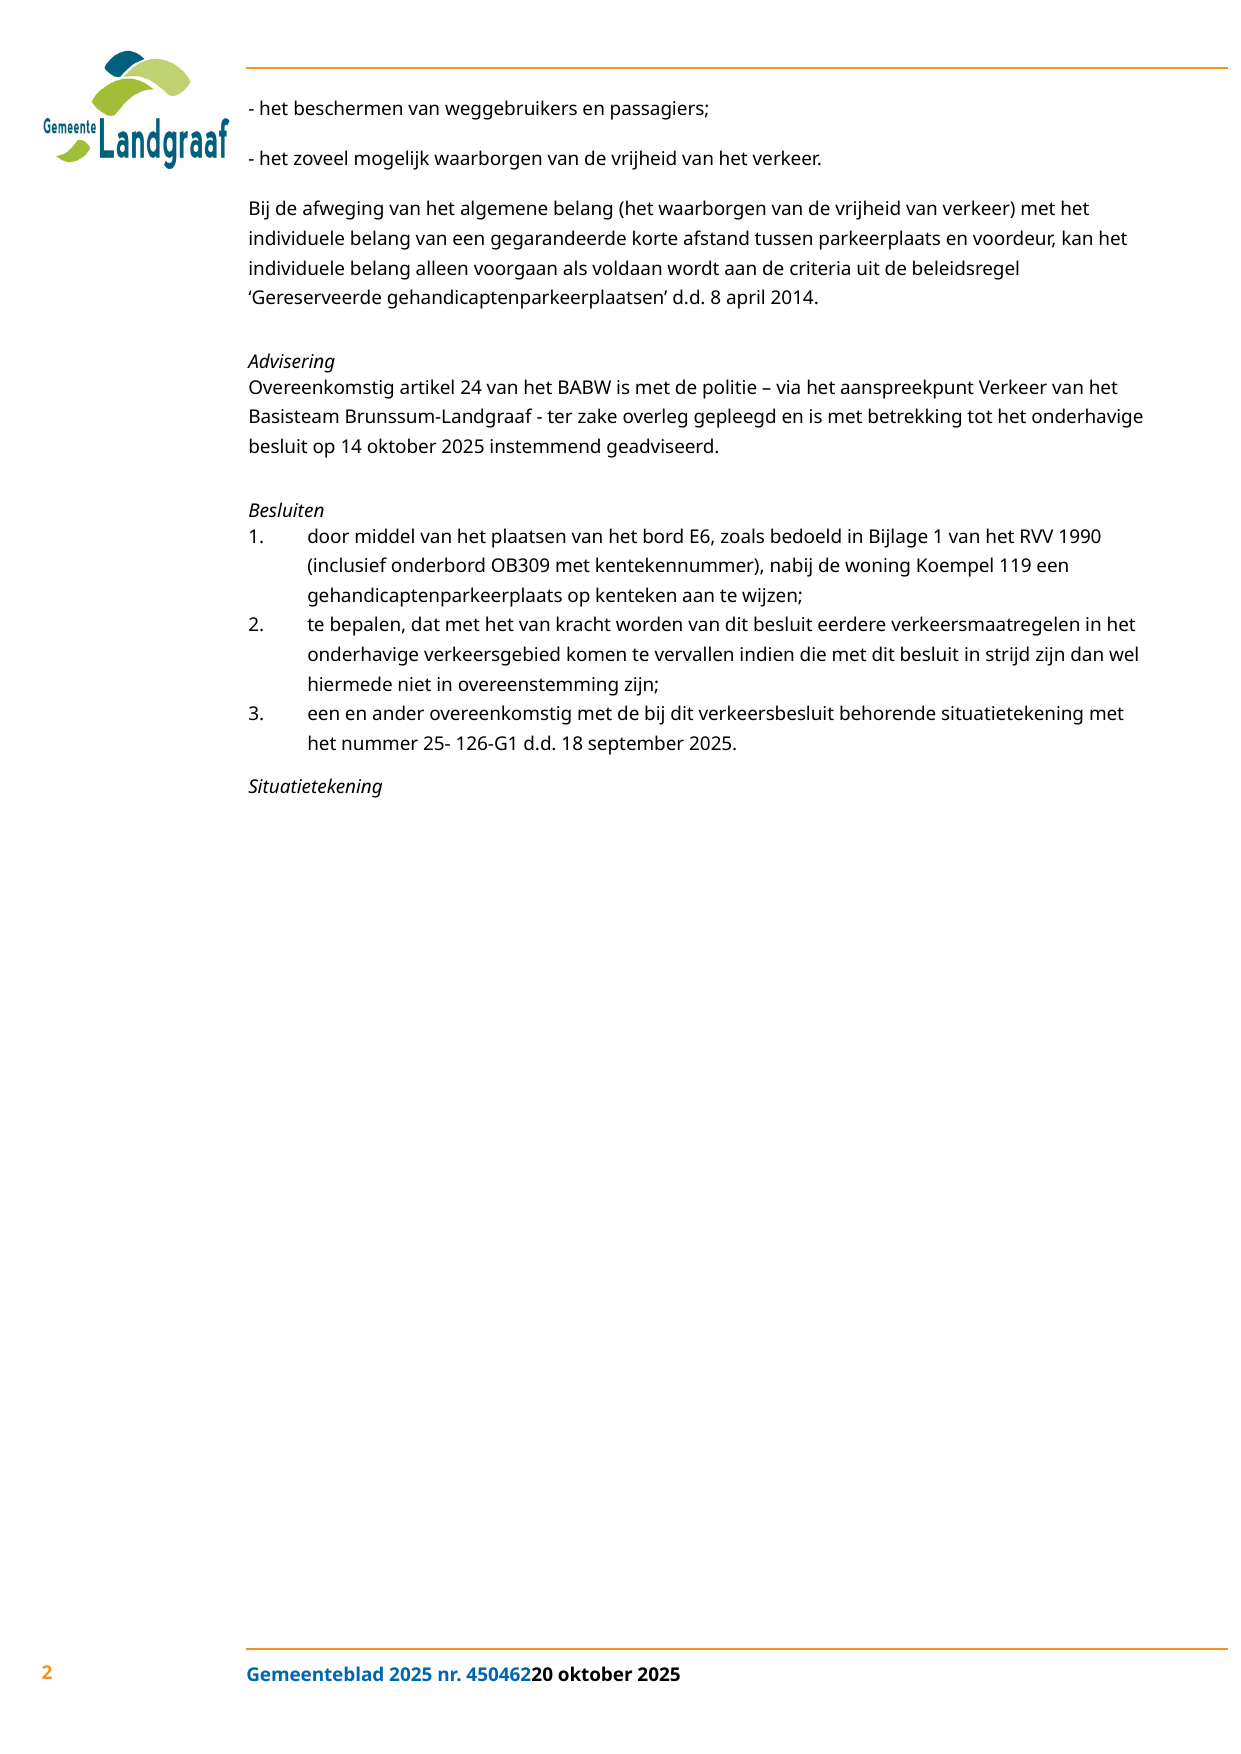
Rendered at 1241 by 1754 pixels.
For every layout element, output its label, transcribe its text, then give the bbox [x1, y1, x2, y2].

text Advisering [248, 348, 1152, 374]
picture [41, 47, 231, 172]
text Situatietekening [248, 773, 1152, 799]
text - het zoveel mogelijk waarborgen van de vrijheid van het verkeer. [248, 145, 1152, 171]
list door middel van het plaatsen van het bord E6, zoals bedoeld in Bijlage 1 van het RVV 1990 (inclusief onderbord OB309 met kentekennummer), nabij de woning Koempel 119 een gehandicaptenparkeerplaats op kenteken aan te wijzen; [248, 523, 1152, 608]
text Overeenkomstig artikel 24 van het BABW is met de politie – via het aanspreekpunt Verkeer van het Basisteam Brunssum-Landgraaf - ter zake overleg gepleegd en is met betrekking tot het onderhavige besluit op 14 oktober 2025 instemmend geadviseerd. [248, 374, 1152, 459]
text - het beschermen van weggebruikers en passagiers; [248, 95, 1152, 121]
list een en ander overeenkomstig met de bij dit verkeersbesluit behorende situatietekening met het nummer 25- 126-G1 d.d. 18 september 2025. [248, 700, 1152, 756]
list te bepalen, dat met het van kracht worden van dit besluit eerdere verkeersmaatregelen in het onderhavige verkeersgebied komen te vervallen indien die met dit besluit in strijd zijn dan wel hiermede niet in overeenstemming zijn; [248, 612, 1152, 697]
text Bij de afweging van het algemene belang (het waarborgen van de vrijheid van verkeer) met het individuele belang van een gegarandeerde korte afstand tussen parkeerplaats en voordeur, kan het individuele belang alleen voorgaan als voldaan wordt aan de criteria uit de beleidsregel ‘Gereserveerde gehandicaptenparkeerplaatsen’ d.d. 8 april 2014. [248, 196, 1152, 310]
text Besluiten [248, 497, 1152, 523]
